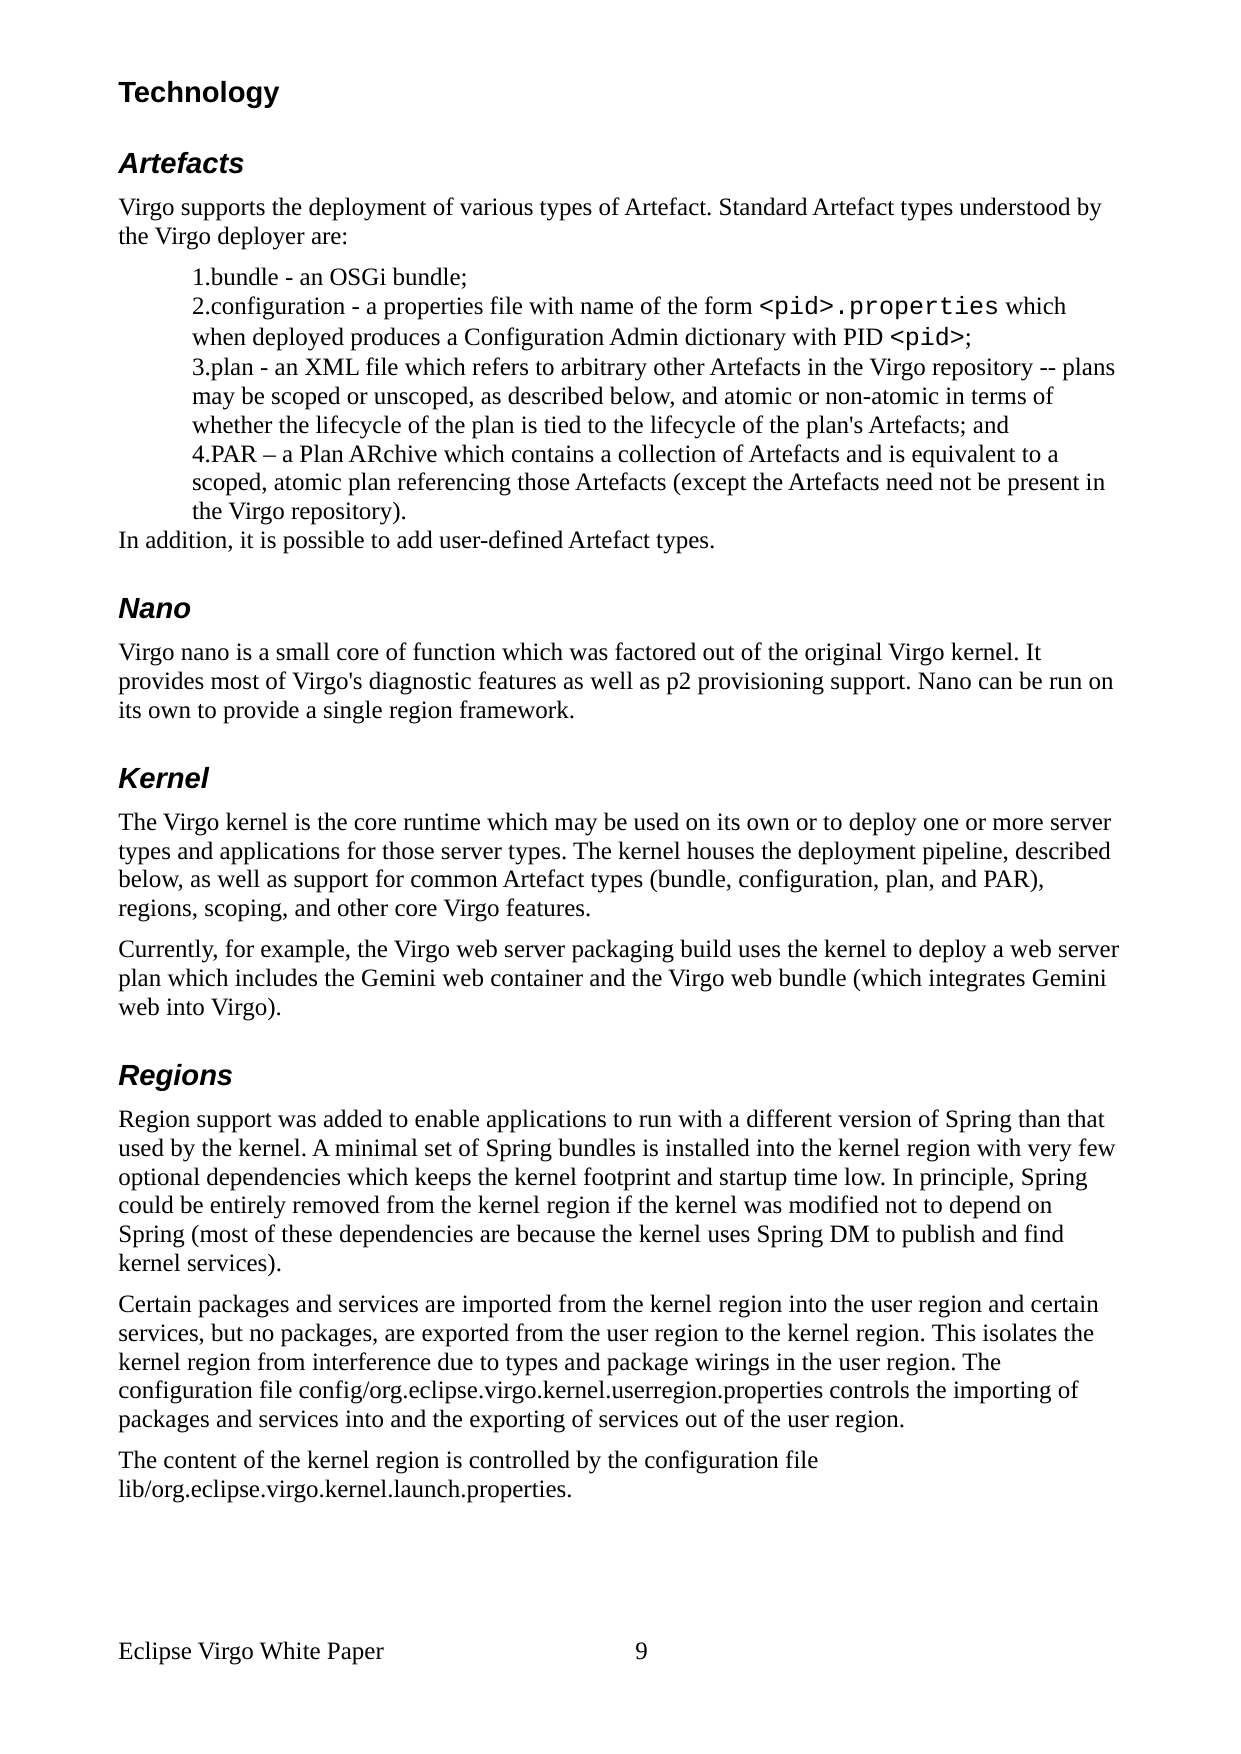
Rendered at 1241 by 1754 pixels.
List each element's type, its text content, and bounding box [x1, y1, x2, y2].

text Certain packages and services are imported from the kernel region into the user region and certain services, but no packages, are exported from the user region to the kernel region. This isolates the kernel region from interference due to types and package wirings in the user region. The configuration file config/org.eclipse.virgo.kernel.userregion.properties controls the importing of packages and services into and the exporting of services out of the user region. [118, 1289, 1122, 1433]
subtitle Kernel [118, 761, 1122, 794]
text Region support was added to enable applications to run with a different version of Spring than that used by the kernel. A minimal set of Spring bundles is installed into the kernel region with very few optional dependencies which keeps the kernel footprint and startup time low. In principle, Spring could be entirely removed from the kernel region if the kernel was modified not to depend on Spring (most of these dependencies are because the kernel uses Spring DM to publish and find kernel services). [118, 1104, 1122, 1277]
subtitle Artefacts [118, 146, 1122, 179]
list bundle - an OSGi bundle; [118, 262, 1122, 291]
subtitle Regions [118, 1058, 1122, 1092]
list configuration - a properties file with name of the form <pid>.properties which when deployed produces a Configuration Admin dictionary with PID <pid>; [118, 291, 1122, 352]
text Virgo nano is a small core of function which was factored out of the original Virgo kernel. It provides most of Virgo's diagnostic features as well as p2 provisioning support. Nano can be run on its own to provide a single region framework. [118, 637, 1122, 723]
list plan - an XML file which refers to arbitrary other Artefacts in the Virgo repository -- plans may be scoped or unscoped, as described below, and atomic or non-atomic in terms of whether the lifecycle of the plan is tied to the lifecycle of the plan's Artefacts; and [118, 352, 1122, 439]
text The content of the kernel region is controlled by the configuration file lib/org.eclipse.virgo.kernel.launch.properties. [118, 1446, 1122, 1503]
subtitle Technology [118, 75, 1122, 108]
text In addition, it is possible to add user-defined Artefact types. [118, 525, 1122, 554]
text The Virgo kernel is the core runtime which may be used on its own or to deploy one or more server types and applications for those server types. The kernel houses the deployment pipeline, described below, as well as support for common Artefact types (bundle, configuration, plan, and PAR), regions, scoping, and other core Virgo features. [118, 807, 1122, 922]
text Currently, for example, the Virgo web server packaging build uses the kernel to deploy a web server plan which includes the Gemini web container and the Virgo web bundle (which integrates Gemini web into Virgo). [118, 934, 1122, 1021]
subtitle Nano [118, 591, 1122, 625]
list PAR – a Plan ARchive which contains a collection of Artefacts and is equivalent to a scoped, atomic plan referencing those Artefacts (except the Artefacts need not be present in the Virgo repository). [118, 439, 1122, 525]
text Virgo supports the deployment of various types of Artefact. Standard Artefact types understood by the Virgo deployer are: [118, 192, 1122, 249]
